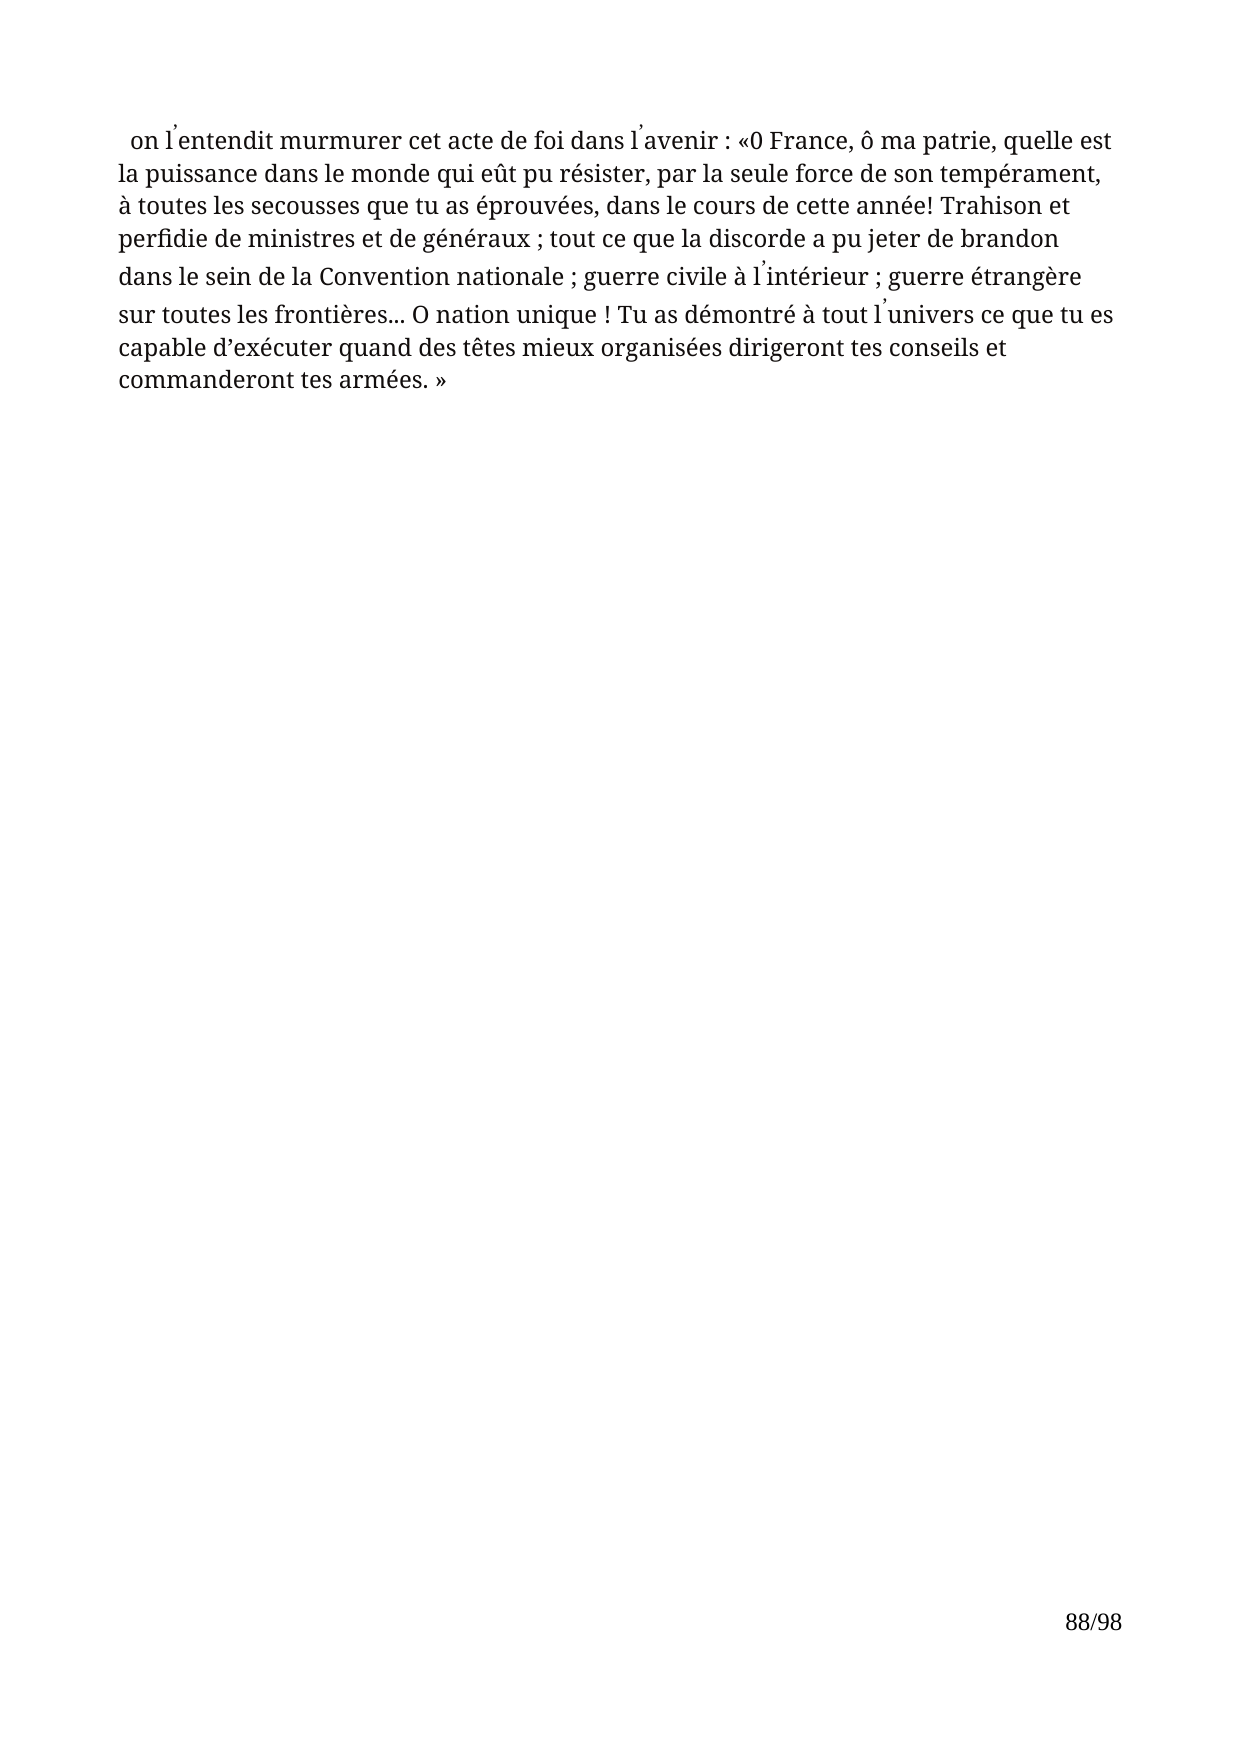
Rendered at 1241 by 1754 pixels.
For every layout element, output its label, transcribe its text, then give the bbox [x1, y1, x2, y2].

text on l’entendit murmurer cet acte de foi dans l’avenir : «0 France, ô ma patrie, quelle est la puissance dans le monde qui eût pu résister, par la seule force de son tempérament, à toutes les secousses que tu as éprouvées, dans le cours de cette année! Trahison et perfidie de ministres et de généraux ; tout ce que la discorde a pu jeter de brandon dans le sein de la Convention nationale ; guerre civile à l’intérieur ; guerre étrangère sur toutes les frontières... O nation unique ! Tu as démontré à tout l’univers ce que tu es capable d’exécuter quand des têtes mieux organisées dirigeront tes conseils et commanderont tes armées. » [118, 118, 1114, 396]
